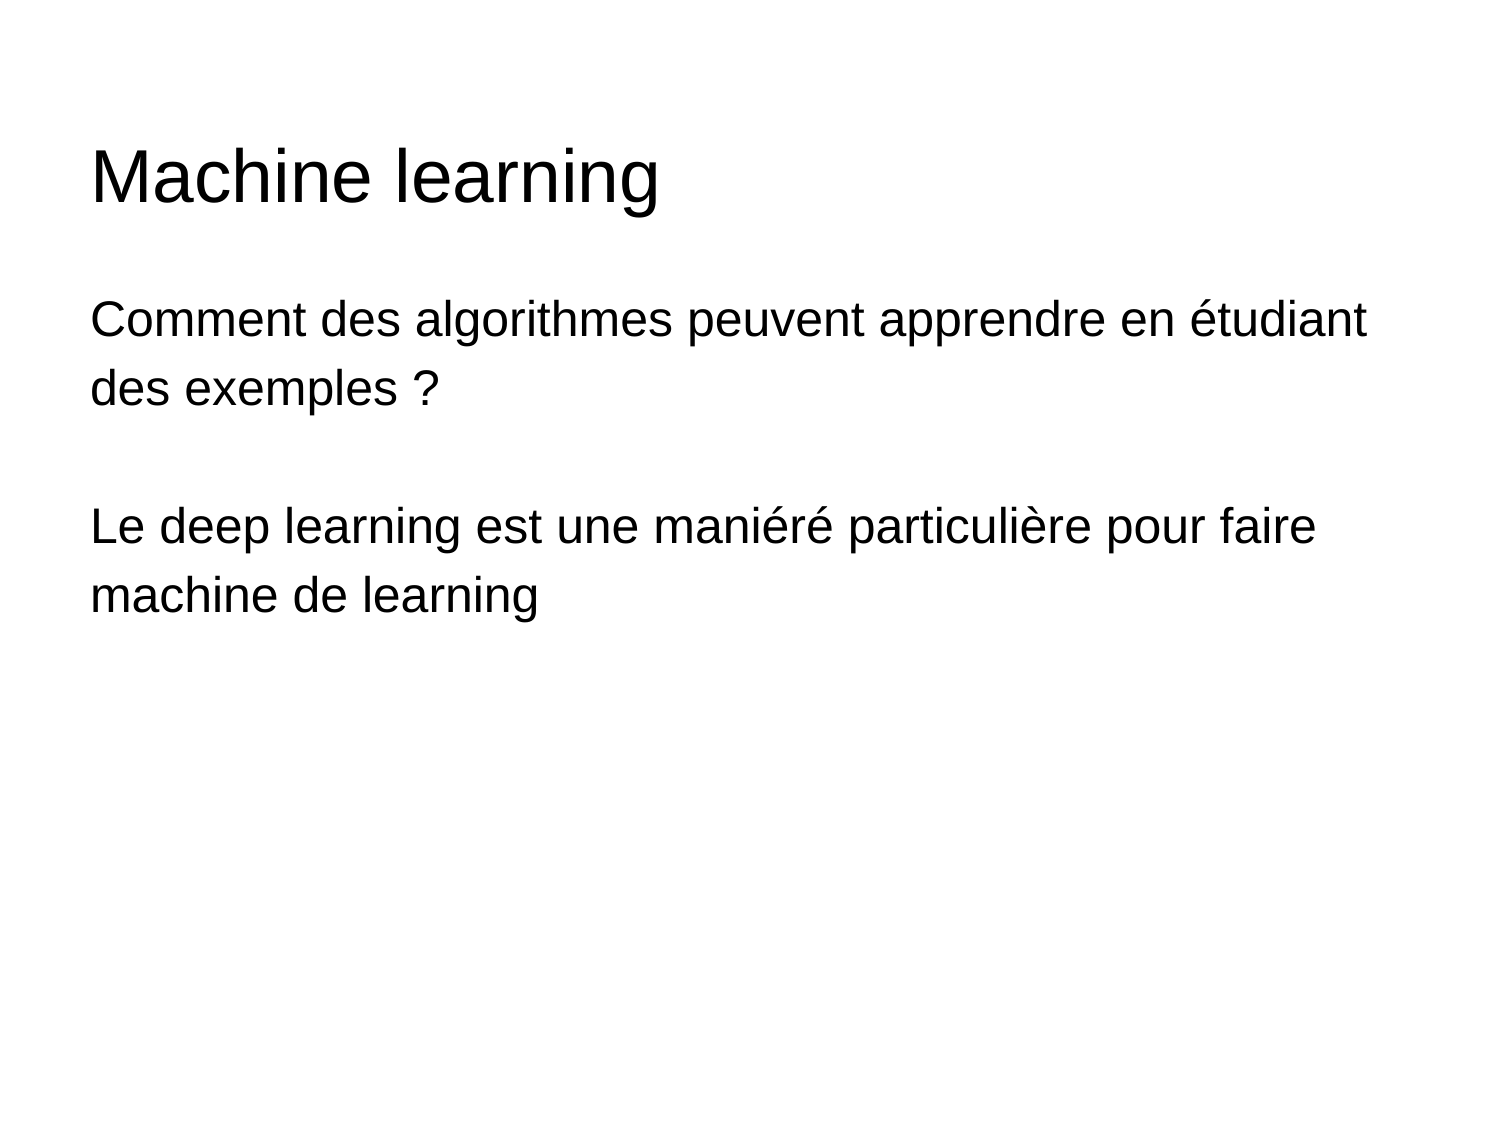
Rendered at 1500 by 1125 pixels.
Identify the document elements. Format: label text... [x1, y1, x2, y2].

list Comment des algorithmes peuvent apprendre en étudiant des exemples ? Le deep learning est une maniéré particulière pour faire machine de learning [75, 262, 1425, 1078]
title Machine learning [75, 45, 1425, 233]
